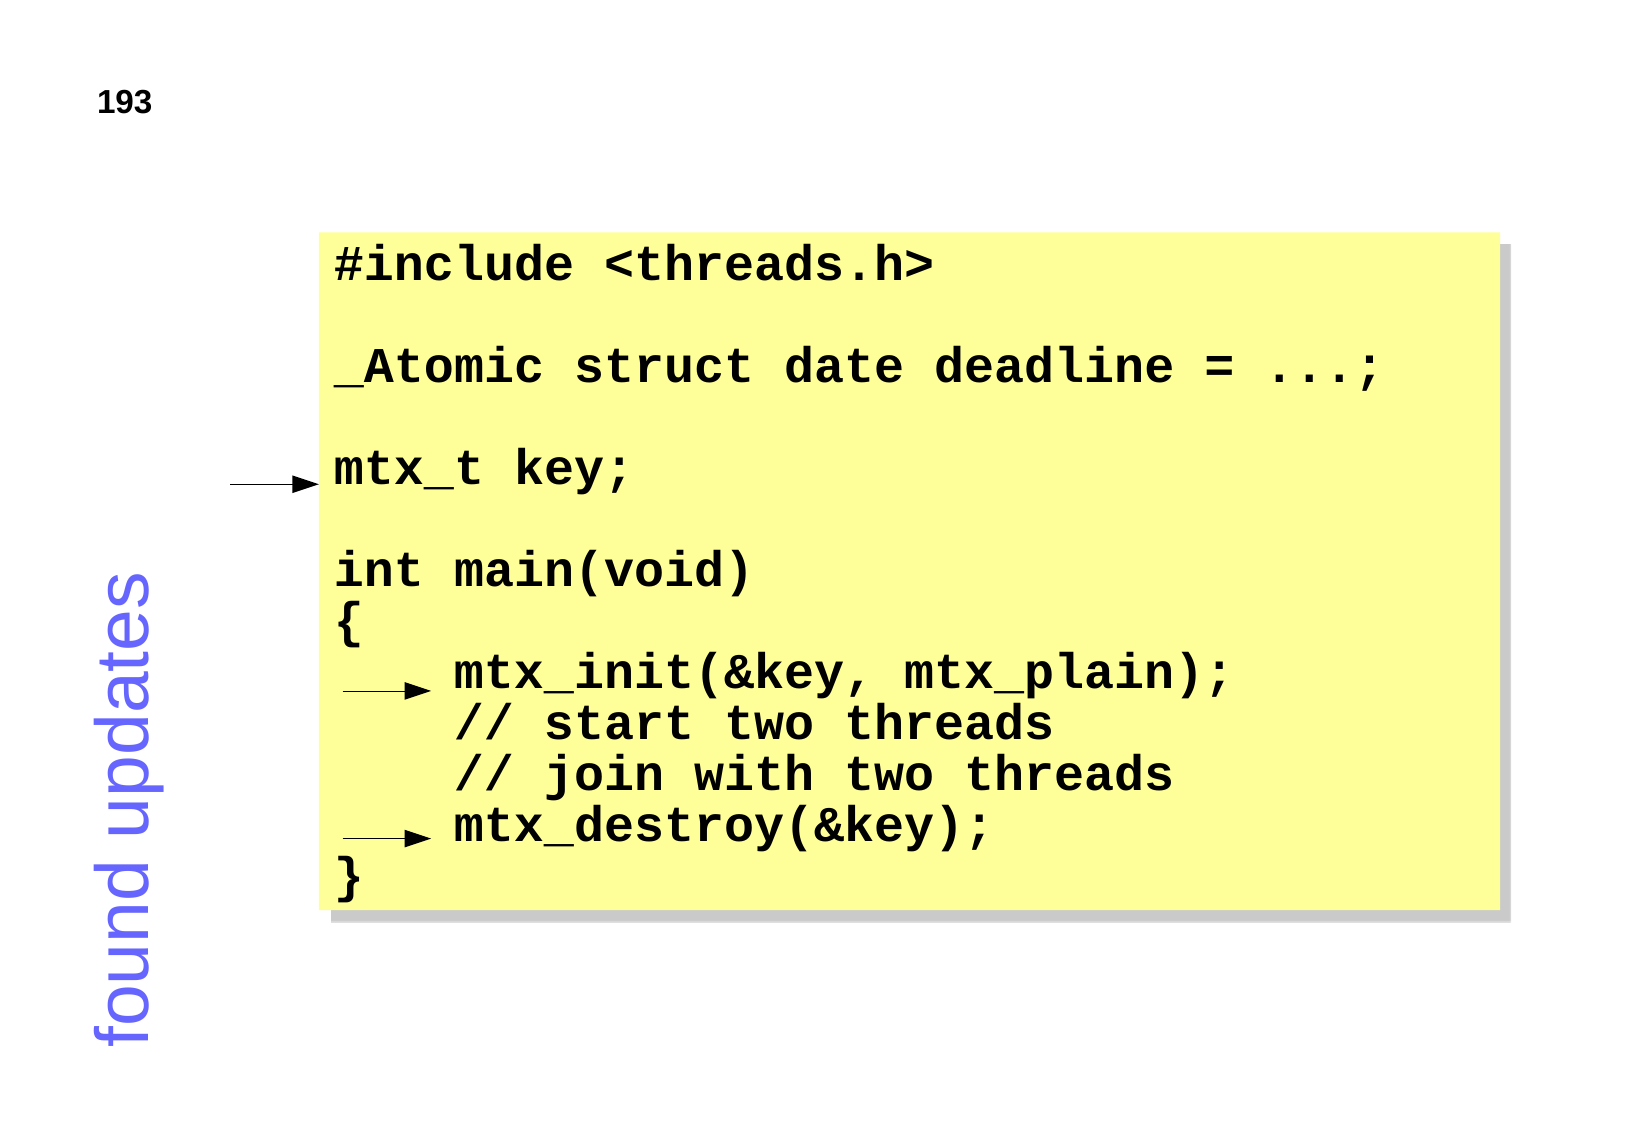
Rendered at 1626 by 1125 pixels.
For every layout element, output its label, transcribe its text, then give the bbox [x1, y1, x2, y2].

text_box #include <threads.h> _Atomic struct date deadline = ...; mtx_t key; int main(void) { mtx_init(&key, mtx_plain); // start two threads // join with two threads mtx_destroy(&key); } [318, 232, 1501, 911]
title found updates [21, 29, 217, 1063]
